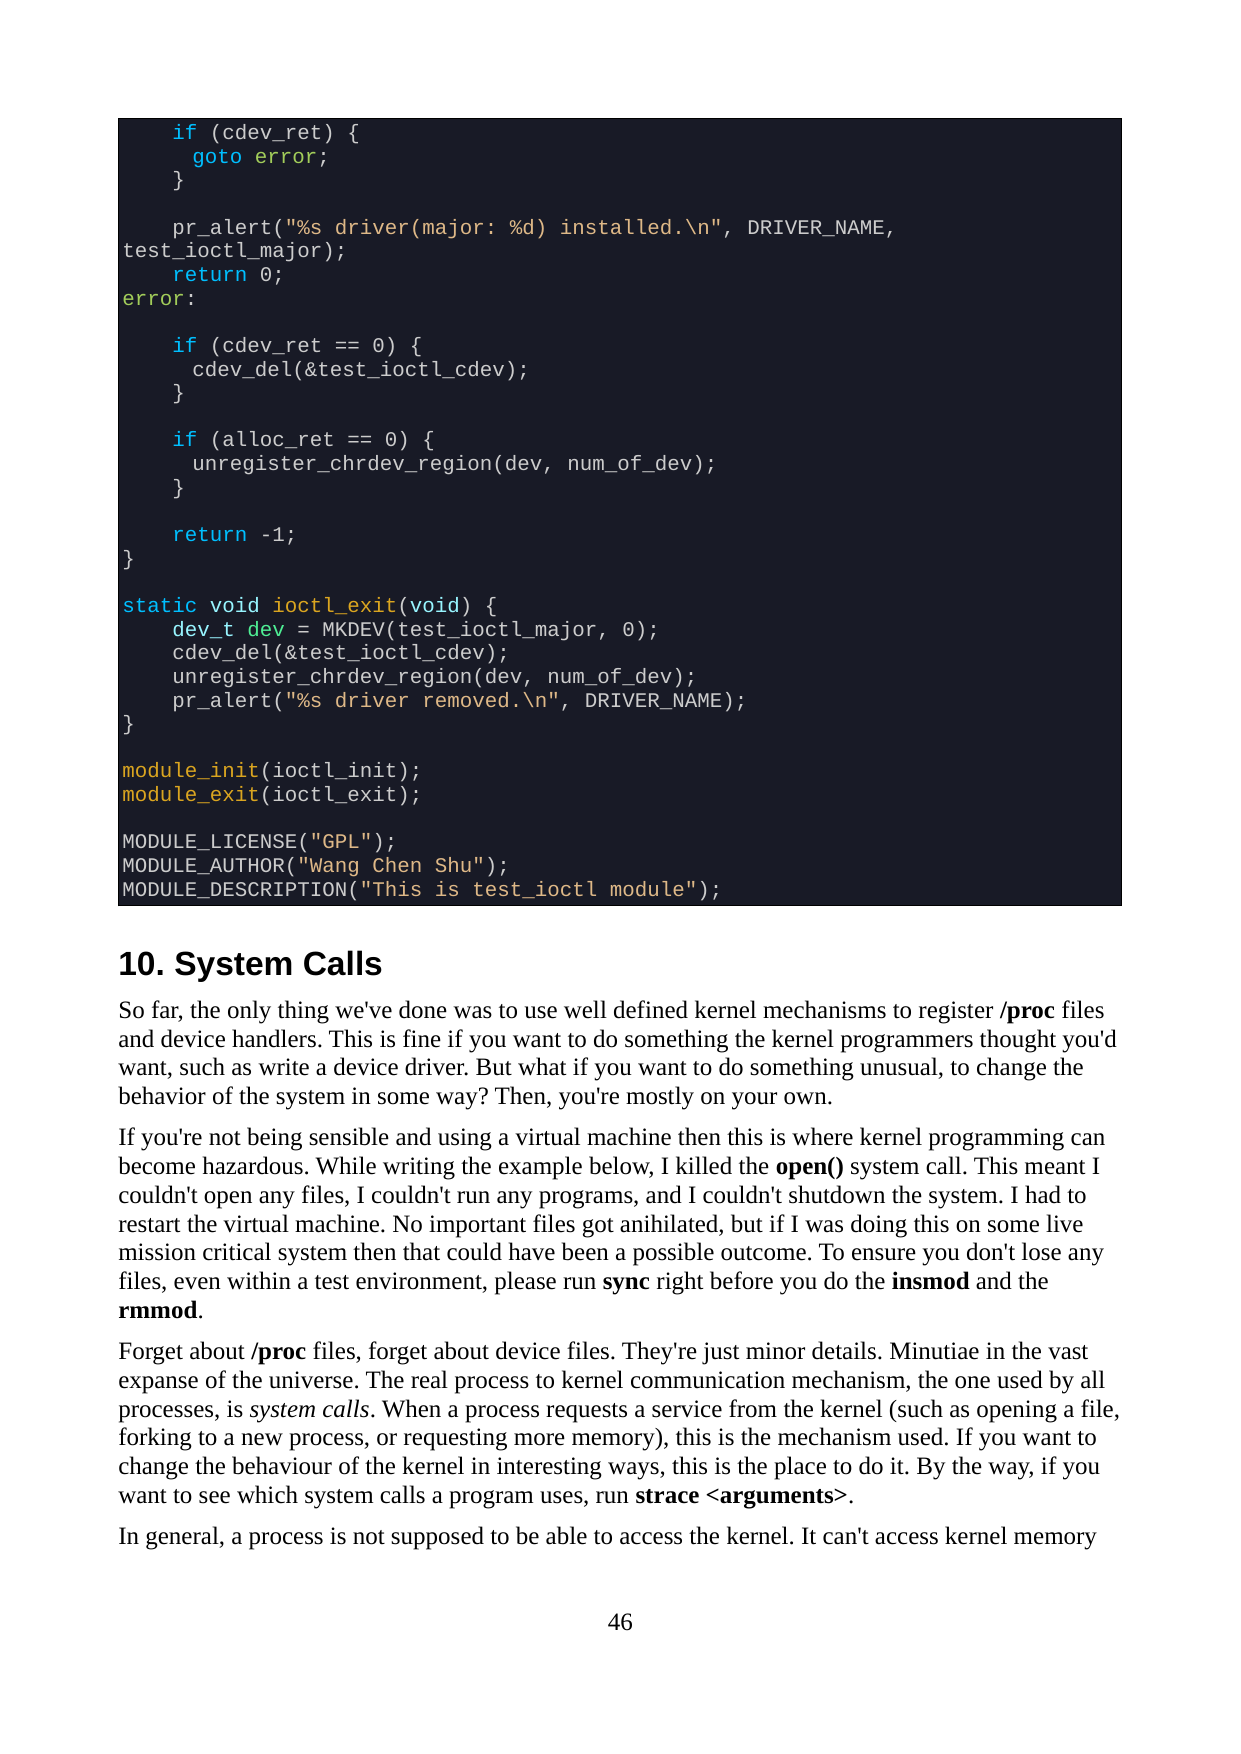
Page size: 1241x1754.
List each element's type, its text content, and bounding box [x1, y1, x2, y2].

text MODULE_AUTHOR("Wang Chen Shu"); [119, 851, 1121, 875]
text pr_alert("%s driver removed.\n", DRIVER_NAME); [119, 686, 1121, 709]
text goto error; [119, 142, 1121, 165]
text cdev_del(&test_ioctl_cdev); [119, 354, 1121, 378]
text return -1; [119, 520, 1121, 544]
text if (cdev_ret) { [119, 119, 1121, 142]
text If you're not being sensible and using a virtual machine then this is where kernel programming can become hazardous. While writing the example below, I killed the open() system call. This meant I couldn't open any files, I couldn't run any programs, and I couldn't shutdown the system. I had to restart the virtual machine. No important files got anihilated, but if I was doing this on some live mission critical system then that could have been a possible outcome. To ensure you don't lose any files, even within a test environment, please run sync right before you do the insmod and the rmmod. [118, 1122, 1122, 1324]
text unregister_chrdev_region(dev, num_of_dev); [119, 662, 1121, 686]
text if (alloc_ret == 0) { [119, 426, 1121, 449]
text unregister_chrdev_region(dev, num_of_dev); [119, 449, 1121, 473]
text pr_alert("%s driver(major: %d) installed.\n", DRIVER_NAME, test_ioctl_major); [119, 213, 1121, 260]
text module_exit(ioctl_exit); [119, 780, 1121, 804]
text } [119, 709, 1121, 733]
text So far, the only thing we've done was to use well defined kernel mechanisms to register /proc files and device handlers. This is fine if you want to do something the kernel programmers thought you'd want, such as write a device driver. But what if you want to do something unusual, to change the behavior of the system in some way? Then, you're mostly on your own. [118, 995, 1122, 1110]
text } [119, 473, 1121, 496]
text Forget about /proc files, forget about device files. They're just minor details. Minutiae in the vast expanse of the universe. The real process to kernel communication mechanism, the one used by all processes, is system calls. When a process requests a service from the kernel (such as opening a file, forking to a new process, or requesting more memory), this is the mechanism used. If you want to change the behaviour of the kernel in interesting ways, this is the place to do it. By the way, if you want to see which system calls a program uses, run strace <arguments>. [118, 1336, 1122, 1509]
text } [119, 165, 1121, 189]
text static void ioctl_exit(void) { [119, 591, 1121, 615]
text In general, a process is not supposed to be able to access the kernel. It can't access kernel memory [118, 1521, 1122, 1550]
text error: [119, 284, 1121, 307]
text } [119, 378, 1121, 402]
text dev_t dev = MKDEV(test_ioctl_major, 0); [119, 615, 1121, 638]
text } [119, 544, 1121, 567]
text module_init(ioctl_init); [119, 757, 1121, 780]
text MODULE_LICENSE("GPL"); [119, 827, 1121, 851]
text MODULE_DESCRIPTION("This is test_ioctl module"); [119, 875, 1121, 905]
subtitle System Calls [118, 944, 1122, 982]
text return 0; [119, 260, 1121, 284]
text cdev_del(&test_ioctl_cdev); [119, 638, 1121, 662]
text if (cdev_ret == 0) { [119, 331, 1121, 354]
